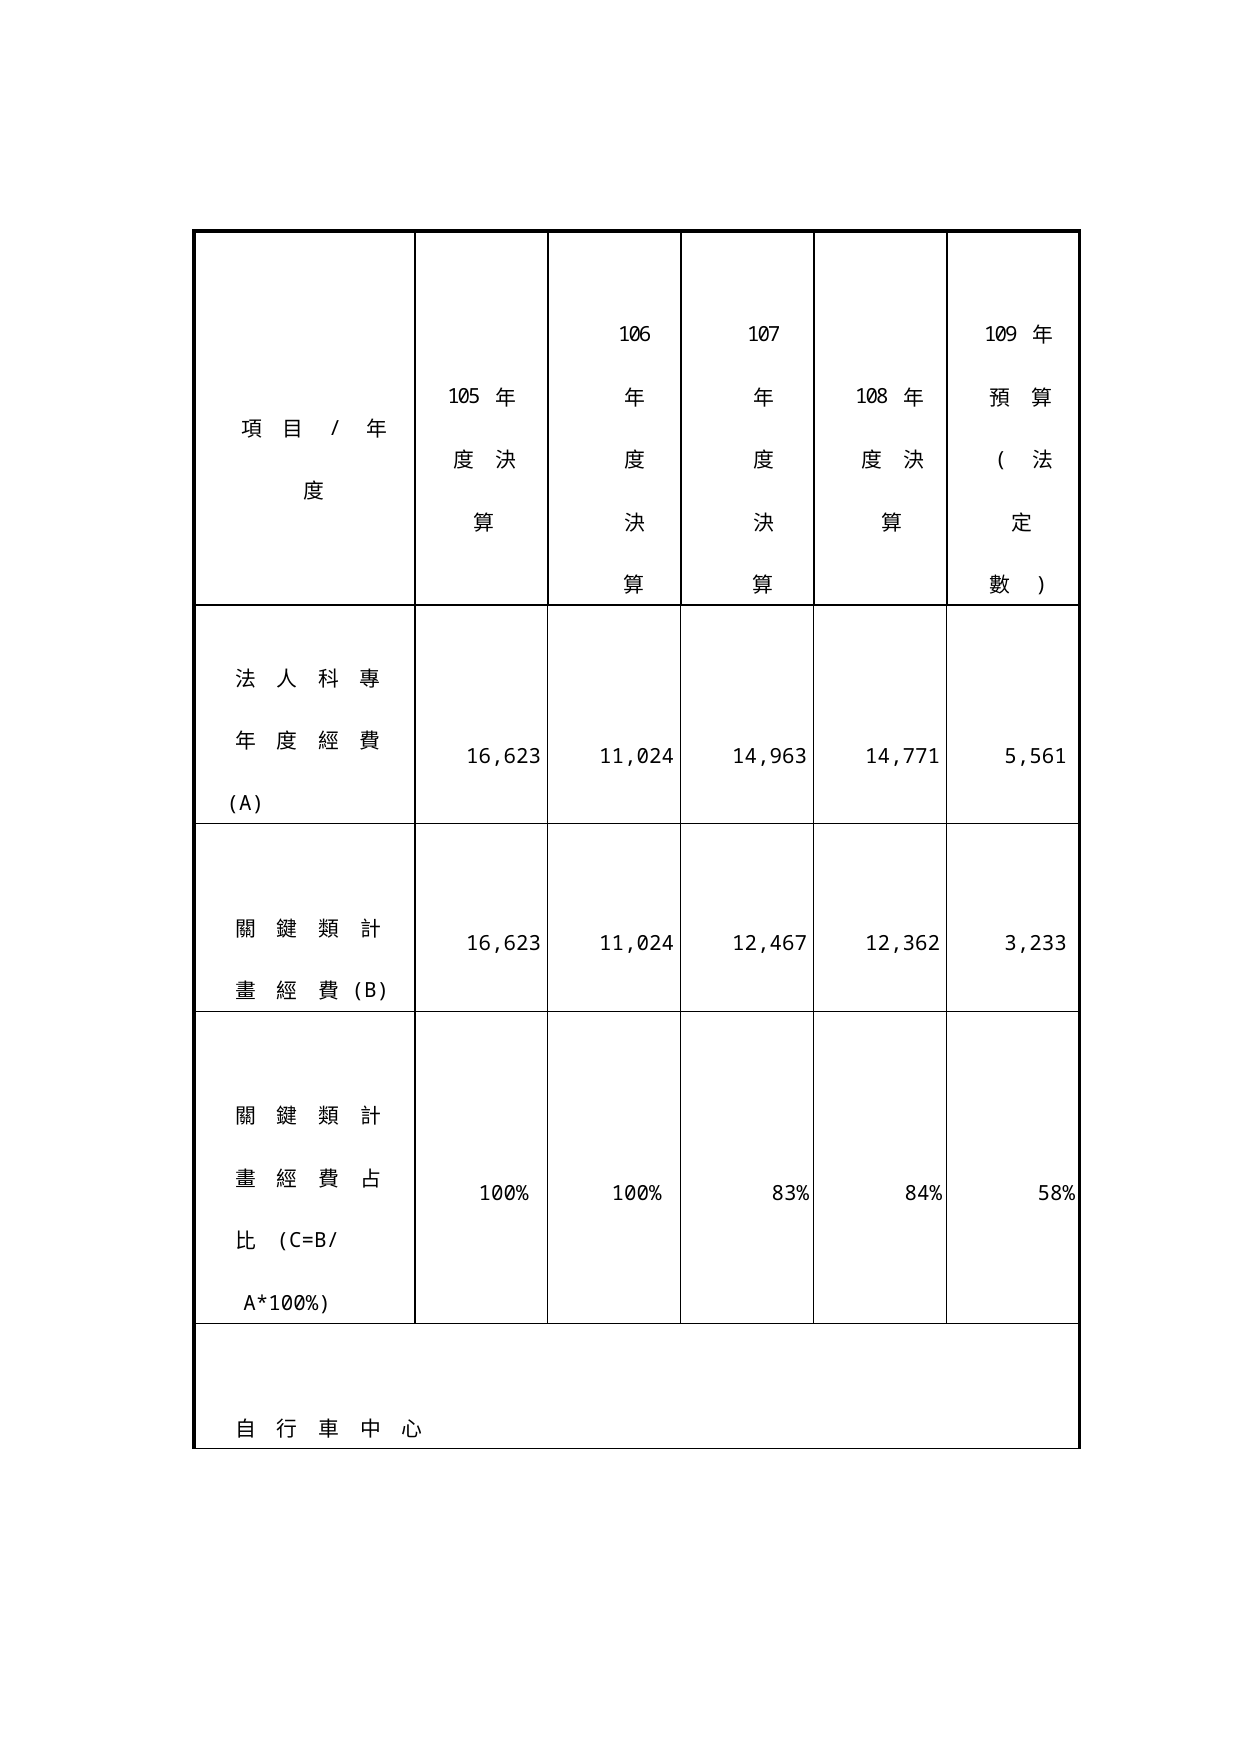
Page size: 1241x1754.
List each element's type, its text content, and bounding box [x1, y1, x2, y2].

table_cell 自行車中心 [196, 1324, 1078, 1448]
table_header 106年度決算 [549, 233, 680, 604]
table_cell 16,623 [416, 606, 547, 823]
table_cell 58% [947, 1012, 1078, 1323]
table_cell 12,362 [814, 824, 946, 1011]
table_header 107年度決算 [682, 233, 813, 604]
table_cell 14,771 [814, 606, 946, 823]
table_cell 12,467 [681, 824, 813, 1011]
table_header 108年度決算 [815, 233, 946, 604]
table_cell 100% [548, 1012, 680, 1323]
table_cell 關鍵類計畫經費(B) [196, 824, 414, 1011]
table_cell 84% [814, 1012, 946, 1323]
table_header 105年度決算 [416, 233, 547, 604]
table_cell 關鍵類計畫經費占比(C=B/A*100%) [196, 1012, 414, 1323]
table_cell 5,561 [947, 606, 1078, 823]
table_header 109年預算 (法定數) [948, 233, 1078, 604]
table_cell 14,963 [681, 606, 813, 823]
table_cell 16,623 [416, 824, 547, 1011]
table_cell 3,233 [947, 824, 1078, 1011]
table_header 項目/年度 [196, 233, 414, 604]
table_cell 83% [681, 1012, 813, 1323]
table_cell 100% [416, 1012, 547, 1323]
table_cell 法人科專年度經費(A) [196, 606, 414, 823]
table_cell 11,024 [548, 824, 680, 1011]
table_cell 11,024 [548, 606, 680, 823]
